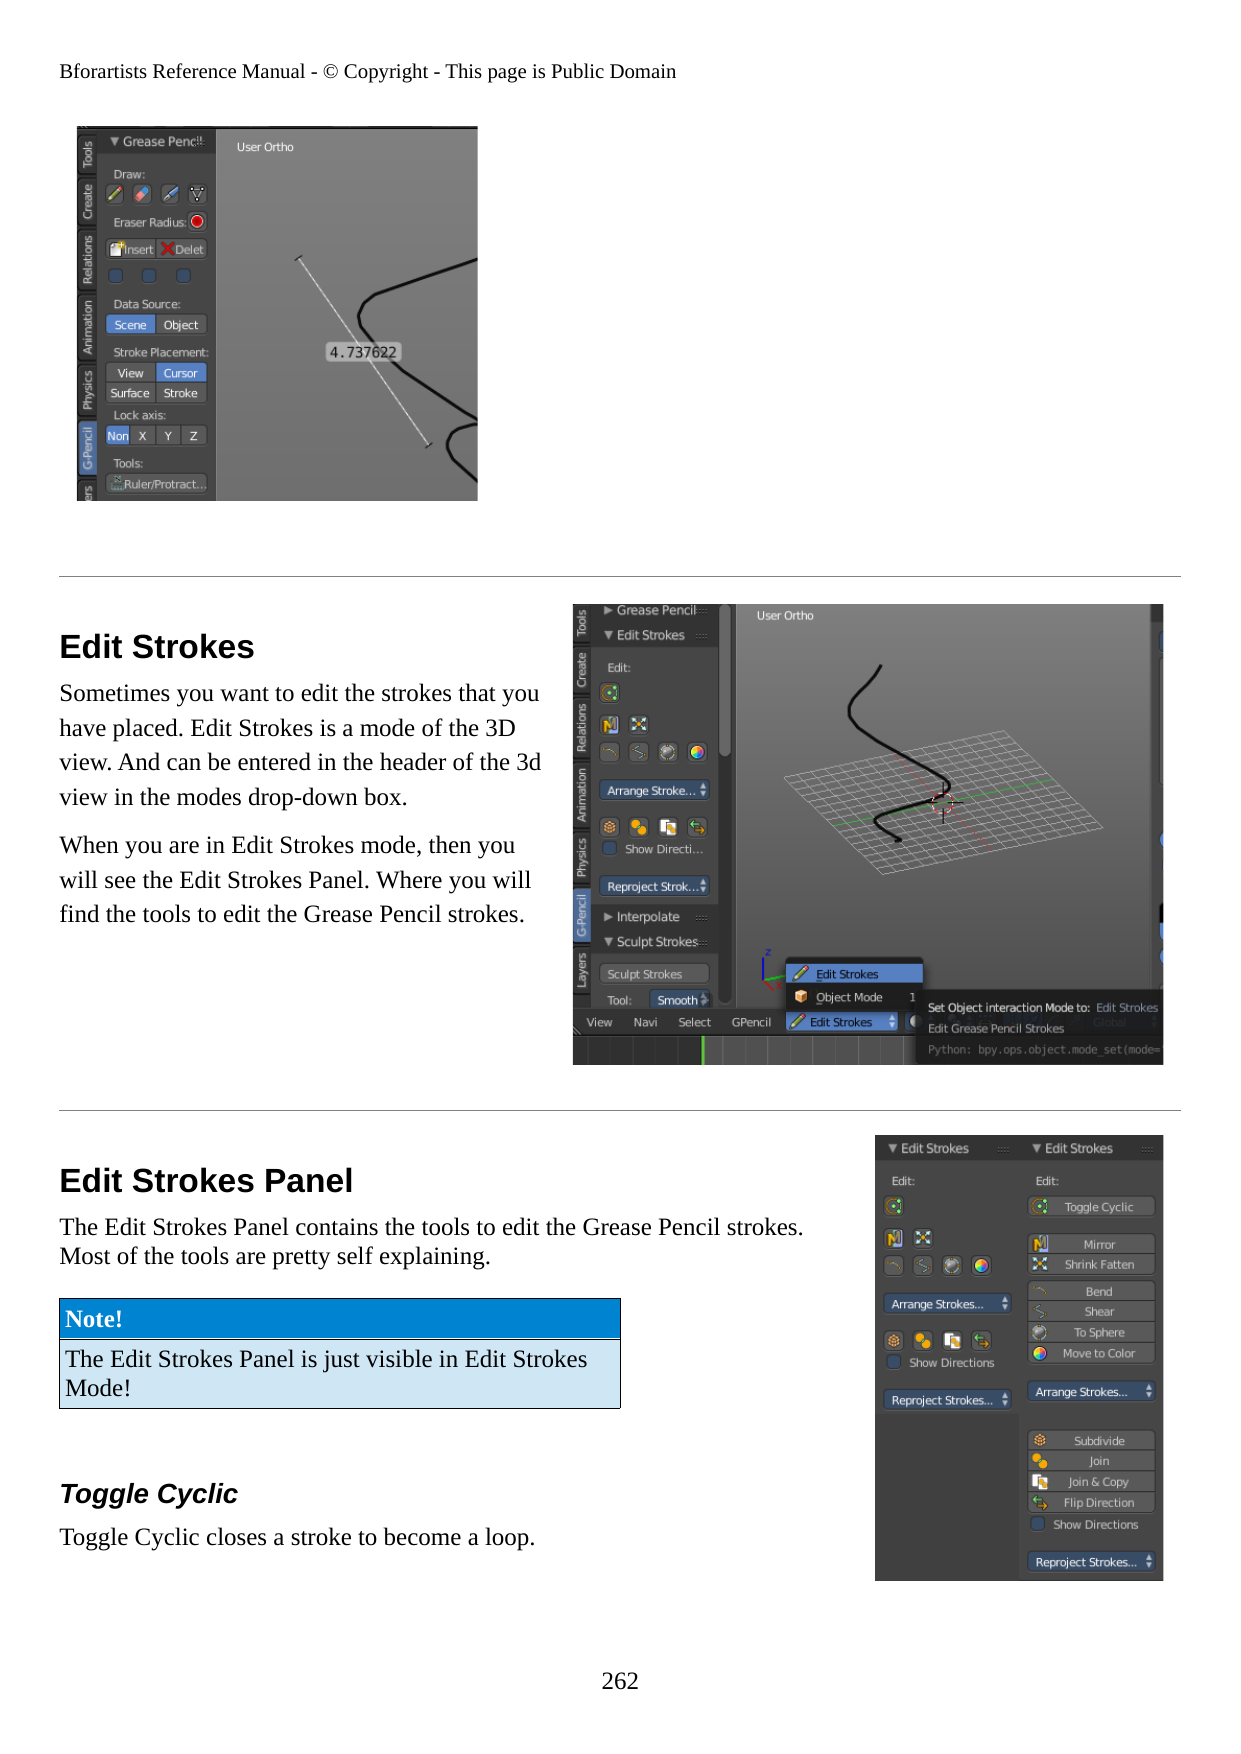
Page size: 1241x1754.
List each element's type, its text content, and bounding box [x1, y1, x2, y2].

subtitle Toggle Cyclic [59, 1478, 875, 1509]
text Sometimes you want to edit the strokes that you have placed. Edit Strokes is a mode of the 3D view. And can be entered in the header of the 3d view in the modes drop-down box. [59, 678, 572, 810]
text When you are in Edit Strokes mode, then you will see the Edit Strokes Panel. Where you will find the tools to edit the Grease Pencil strokes. [59, 831, 572, 928]
subtitle [1164, 1478, 1181, 1509]
picture [572, 604, 1164, 1065]
subtitle [1164, 1161, 1181, 1199]
table_header Note! [60, 1299, 620, 1338]
picture [76, 126, 478, 501]
text Toggle Cyclic closes a stroke to become a loop. [59, 1522, 875, 1551]
subtitle Edit Strokes Panel [59, 1161, 875, 1199]
picture [875, 1135, 1164, 1581]
table_cell The Edit Strokes Panel is just visible in Edit Strokes Mode! [60, 1340, 620, 1408]
subtitle Edit Strokes [59, 627, 572, 666]
subtitle [1164, 627, 1181, 666]
text The Edit Strokes Panel contains the tools to edit the Grease Pencil strokes. Most of the tools are pretty self explaining. [59, 1212, 875, 1269]
